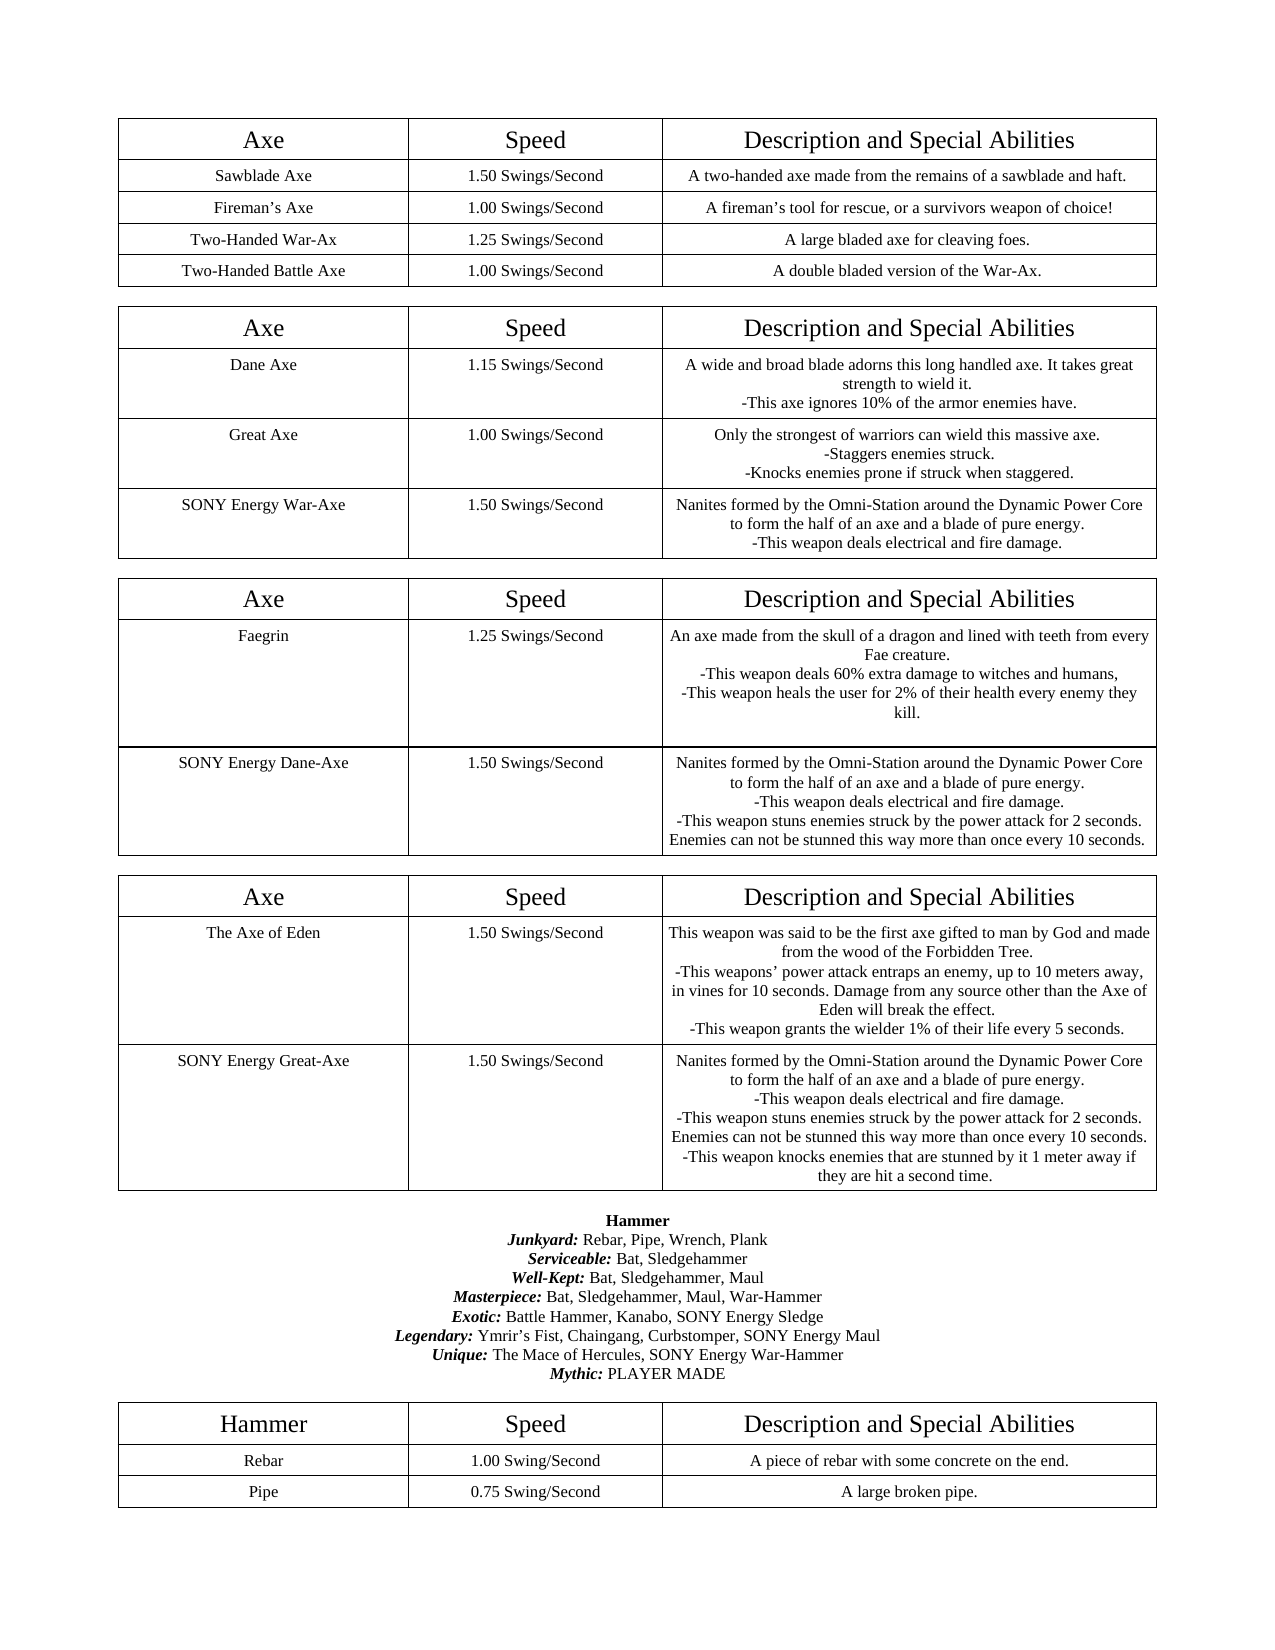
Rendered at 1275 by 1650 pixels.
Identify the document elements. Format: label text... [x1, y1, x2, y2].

table_header Description and Special Abilities [663, 307, 1156, 347]
table_header Speed [409, 1403, 662, 1443]
text Unique: The Mace of Hercules, SONY Energy War-Hammer [118, 1345, 1157, 1364]
text Masterpiece: Bat, Sledgehammer, Maul, War-Hammer [118, 1287, 1157, 1306]
table_cell A two-handed axe made from the remains of a sawblade and haft. [663, 160, 1156, 191]
table_cell Only the strongest of warriors can wield this massive axe. -Staggers enemies struck. -Knocks enemies prone if struck when staggered. [663, 419, 1156, 487]
table_cell Pipe [119, 1476, 408, 1507]
table_cell Rebar [119, 1445, 408, 1475]
table_header Axe [119, 119, 408, 159]
table_cell Nanites formed by the Omni-Station around the Dynamic Power Core to form the half of an axe and a blade of pure energy. -This weapon deals electrical and fire damage. [663, 489, 1156, 557]
table_cell A fireman’s tool for rescue, or a survivors weapon of choice! [663, 192, 1156, 223]
table_cell SONY Energy Great-Axe [119, 1045, 408, 1190]
table_header Axe [119, 876, 408, 916]
table_header Speed [409, 119, 662, 159]
table_cell 1.00 Swings/Second [409, 192, 662, 223]
table_cell Great Axe [119, 419, 408, 487]
table_cell The Axe of Eden [119, 917, 408, 1044]
table_cell 1.00 Swing/Second [409, 1445, 662, 1475]
table_cell Dane Axe [119, 349, 408, 417]
table_cell A large bladed axe for cleaving foes. [663, 224, 1156, 254]
text Well-Kept: Bat, Sledgehammer, Maul [118, 1268, 1157, 1287]
table_cell 1.00 Swings/Second [409, 255, 662, 286]
table_header Speed [409, 307, 662, 347]
table_cell Fireman’s Axe [119, 192, 408, 223]
table_cell 1.50 Swings/Second [409, 917, 662, 1044]
table_cell Nanites formed by the Omni-Station around the Dynamic Power Core to form the half of an axe and a blade of pure energy. -This weapon deals electrical and fire damage. -This weapon stuns enemies struck by the power attack for 2 seconds. Enemies can not be stunned this way more than once every 10 seconds. [663, 748, 1156, 855]
text Junkyard: Rebar, Pipe, Wrench, Plank [118, 1230, 1157, 1249]
table_header Speed [409, 876, 662, 916]
table_cell 1.15 Swings/Second [409, 349, 662, 417]
table_cell SONY Energy Dane-Axe [119, 748, 408, 855]
text Serviceable: Bat, Sledgehammer [118, 1249, 1157, 1268]
table_cell An axe made from the skull of a dragon and lined with teeth from every Fae creature. -This weapon deals 60% extra damage to witches and humans, -This weapon heals the user for 2% of their health every enemy they kill. [663, 620, 1156, 746]
table_cell SONY Energy War-Axe [119, 489, 408, 557]
table_header Hammer [119, 1403, 408, 1443]
table_header Description and Special Abilities [663, 119, 1156, 159]
table_cell Sawblade Axe [119, 160, 408, 191]
table_cell This weapon was said to be the first axe gifted to man by God and made from the wood of the Forbidden Tree. -This weapons’ power attack entraps an enemy, up to 10 meters away, in vines for 10 seconds. Damage from any source other than the Axe of Eden will break the effect. -This weapon grants the wielder 1% of their life every 5 seconds. [663, 917, 1156, 1044]
table_cell 1.25 Swings/Second [409, 620, 662, 746]
table_cell Nanites formed by the Omni-Station around the Dynamic Power Core to form the half of an axe and a blade of pure energy. -This weapon deals electrical and fire damage. -This weapon stuns enemies struck by the power attack for 2 seconds. Enemies can not be stunned this way more than once every 10 seconds. -This weapon knocks enemies that are stunned by it 1 meter away if they are hit a second time. [663, 1045, 1156, 1190]
table_cell 1.00 Swings/Second [409, 419, 662, 487]
table_header Speed [409, 579, 662, 619]
table_cell 1.50 Swings/Second [409, 1045, 662, 1190]
table_cell 1.25 Swings/Second [409, 224, 662, 254]
table_header Description and Special Abilities [663, 876, 1156, 916]
table_cell A double bladed version of the War-Ax. [663, 255, 1156, 286]
table_cell A large broken pipe. [663, 1476, 1156, 1507]
text Mythic: PLAYER MADE [118, 1364, 1157, 1383]
table_cell Two-Handed Battle Axe [119, 255, 408, 286]
table_cell Faegrin [119, 620, 408, 746]
table_cell Two-Handed War-Ax [119, 224, 408, 254]
table_cell A piece of rebar with some concrete on the end. [663, 1445, 1156, 1475]
table_cell 1.50 Swings/Second [409, 748, 662, 855]
text Hammer [118, 1211, 1157, 1230]
table_header Description and Special Abilities [663, 1403, 1156, 1443]
text Legendary: Ymrir’s Fist, Chaingang, Curbstomper, SONY Energy Maul [118, 1326, 1157, 1345]
table_cell 1.50 Swings/Second [409, 489, 662, 557]
table_cell A wide and broad blade adorns this long handled axe. It takes great strength to wield it. -This axe ignores 10% of the armor enemies have. [663, 349, 1156, 417]
table_header Axe [119, 579, 408, 619]
table_cell 0.75 Swing/Second [409, 1476, 662, 1507]
table_header Axe [119, 307, 408, 347]
table_cell 1.50 Swings/Second [409, 160, 662, 191]
text Exotic: Battle Hammer, Kanabo, SONY Energy Sledge [118, 1306, 1157, 1326]
table_header Description and Special Abilities [663, 579, 1156, 619]
